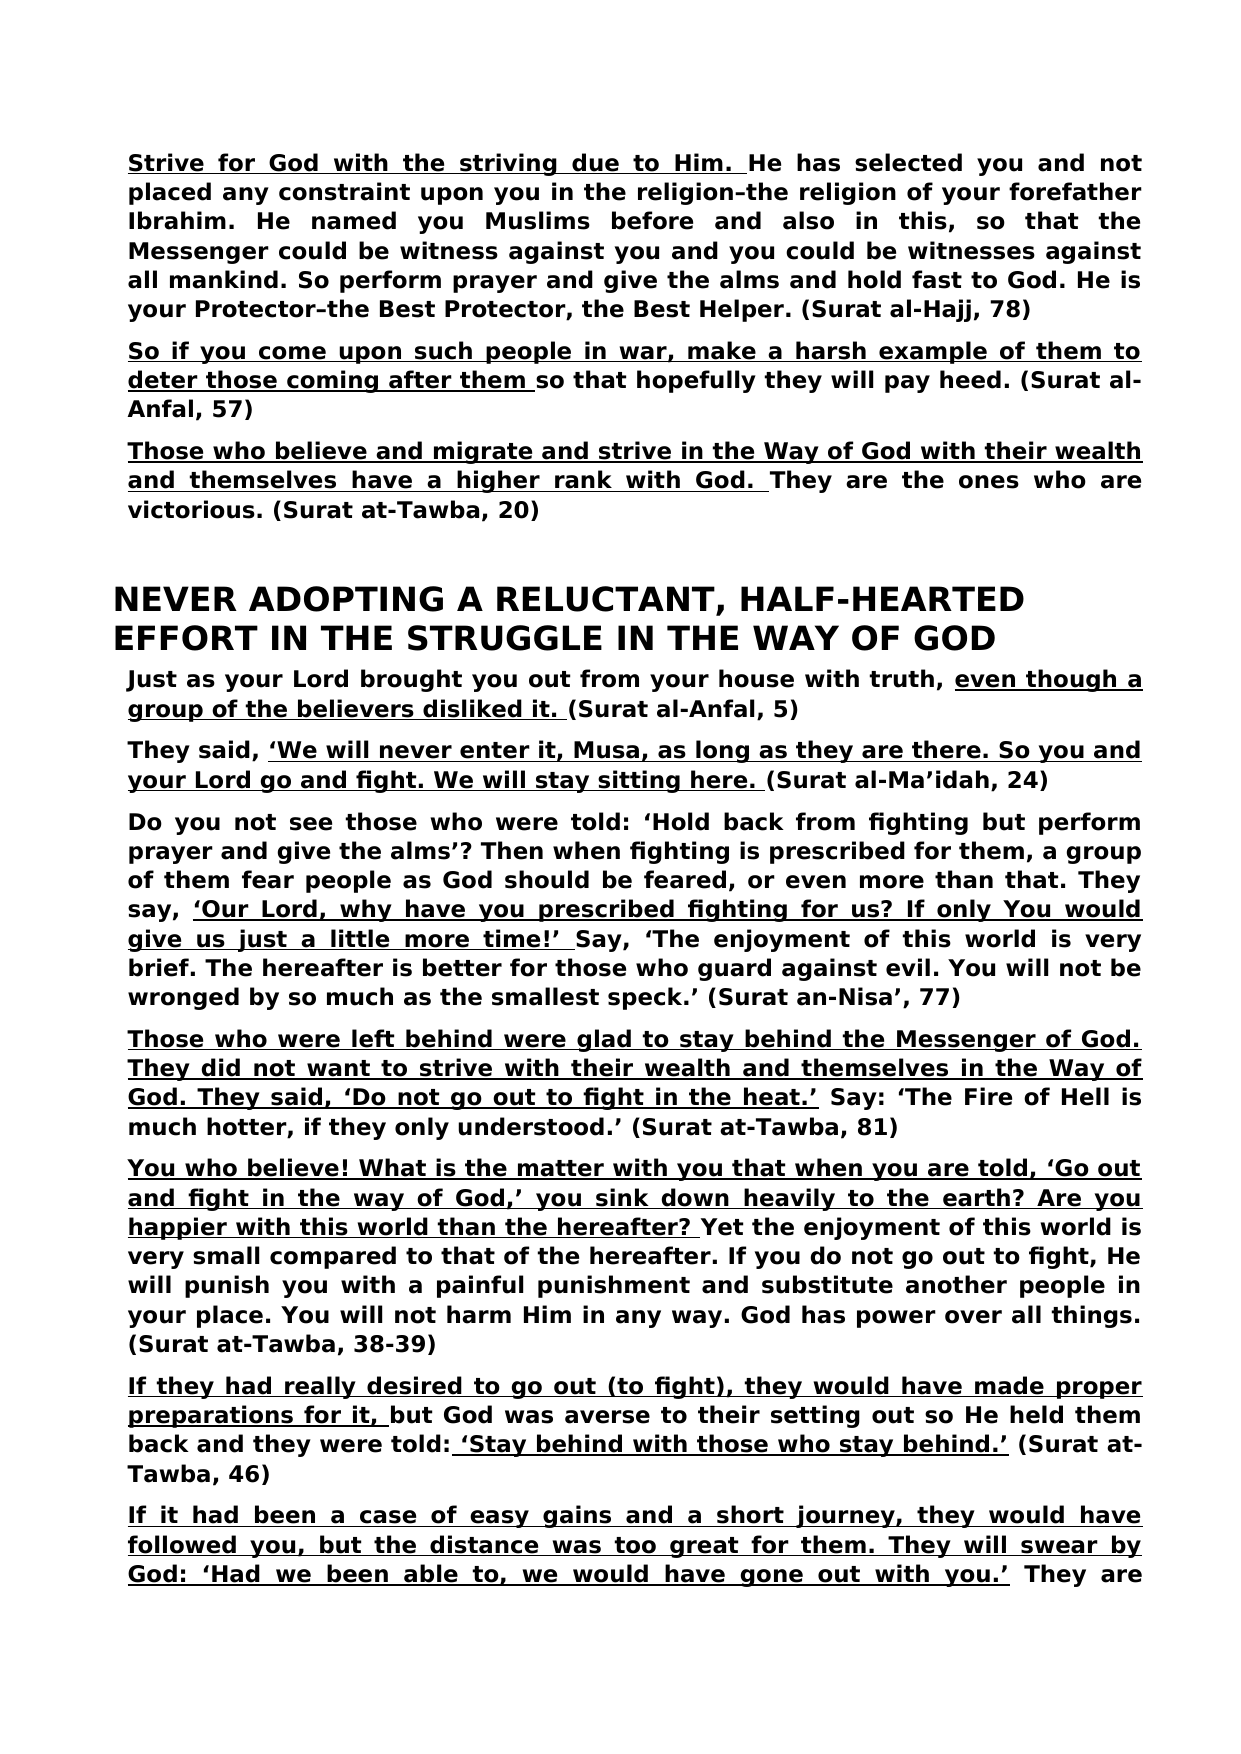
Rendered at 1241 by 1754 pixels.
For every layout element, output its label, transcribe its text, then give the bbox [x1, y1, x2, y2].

text happier with this world than the hereafter? Yet the enjoyment of this world is very small compared to that of the hereafter. If you do not go out to fight, He will punish you with a painful punishment and substitute another people in your place. You will not harm Him in any way. God has power over all things. (Surat at-Tawba, 38-39) [127, 1209, 1143, 1358]
text God. They said, ‘Do not go out to fight in the heat.’ Say: ‘The Fire of Hell is much hotter, if they only understood.’ (Surat at-Tawba, 81) [127, 1079, 1143, 1141]
text and themselves have a higher rank with God. They are the ones who are victorious. (Surat at-Tawba, 20) [127, 462, 1143, 524]
text Do you not see those who were told: ‘Hold back from fighting but perform prayer and give the alms’? Then when fighting is prescribed for them, a group of them fear people as God should be feared, or even more than that. They say, ‘Our Lord, why have you prescribed fighting for us? If only You would give us just a little more time!’ Say, ‘The enjoyment of this world is very brief. The hereafter is better for those who guard against evil. You will not be wronged by so much as the smallest speck.’ (Surat an-Nisa’, 77) [127, 809, 1143, 1011]
text You who believe! What is the matter with you that when you are told, ‘Go out and fight in the way of God,’ you sink down heavily to the earth? Are you [127, 1156, 1143, 1208]
subtitle NEVER ADOPTING A RELUCTANT, HALF-HEARTED EFFORT IN THE STRUGGLE IN THE WAY OF GOD [112, 581, 1165, 658]
text They said, ‘We will never enter it, Musa, as long as they are there. So you and your Lord go and fight. We will stay sitting here. (Surat al-Ma’idah, 24) [127, 738, 1143, 793]
text Strive for God with the striving due to Him. He has selected you and not placed any constraint upon you in the religion–the religion of your forefather Ibrahim. He named you Muslims before and also in this, so that the Messenger could be witness against you and you could be witnesses against all mankind. So perform prayer and give the alms and hold fast to God. He is your Protector–the Best Protector, the Best Helper. (Surat al-Hajj, 78) [127, 150, 1143, 323]
text Those who believe and migrate and strive in the Way of God with their wealth [127, 438, 1143, 461]
text If it had been a case of easy gains and a short journey, they would have [127, 1503, 1143, 1526]
text followed you, but the distance was too great for them. They will swear by God: ‘Had we been able to, we would have gone out with you.’ They are [127, 1527, 1143, 1588]
text Just as your Lord brought you out from your house with truth, even though a group of the believers disliked it. (Surat al-Anfal, 5) [127, 667, 1143, 722]
text If they had really desired to go out (to fight), they would have made proper [127, 1373, 1143, 1396]
text preparations for it, but God was averse to their setting out so He held them back and they were told: ‘Stay behind with those who stay behind.’ (Surat at-Tawba, 46) [127, 1397, 1143, 1487]
text Those who were left behind were glad to stay behind the Messenger of God. They did not want to strive with their wealth and themselves in the Way of [127, 1026, 1143, 1078]
text So if you come upon such people in war, make a harsh example of them to deter those coming after them so that hopefully they will pay heed. (Surat al-Anfal, 57) [127, 338, 1143, 423]
